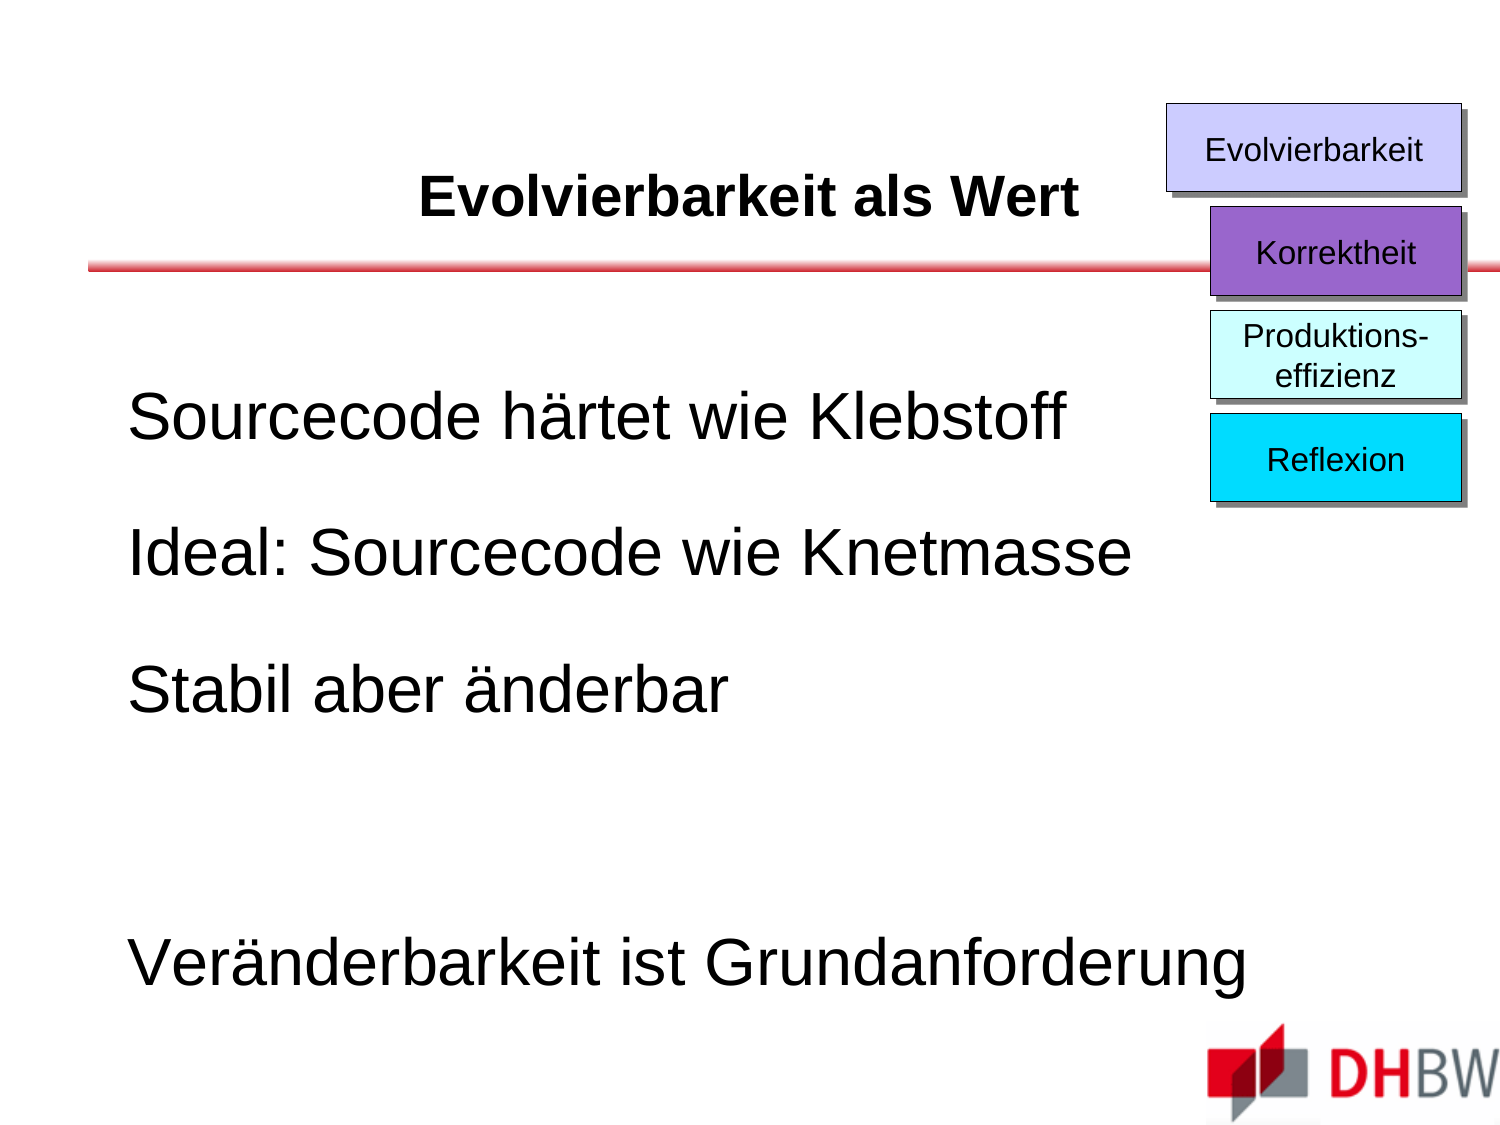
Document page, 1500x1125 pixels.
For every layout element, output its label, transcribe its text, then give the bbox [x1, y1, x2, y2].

text_box Produktions- effizienz [1210, 310, 1462, 399]
text_box Korrektheit [1210, 206, 1462, 296]
text_box Evolvierbarkeit [1166, 103, 1462, 192]
picture [1206, 1021, 1500, 1125]
text_box Reflexion [1388, 413, 1462, 502]
title Evolvierbarkeit als Wert [112, 20, 1388, 324]
list Sourcecode härtet wie Klebstoff Ideal: Sourcecode wie Knetmasse Stabil aber änderbar Veränderbarkeit ist Grundanforderung [112, 324, 1388, 1020]
